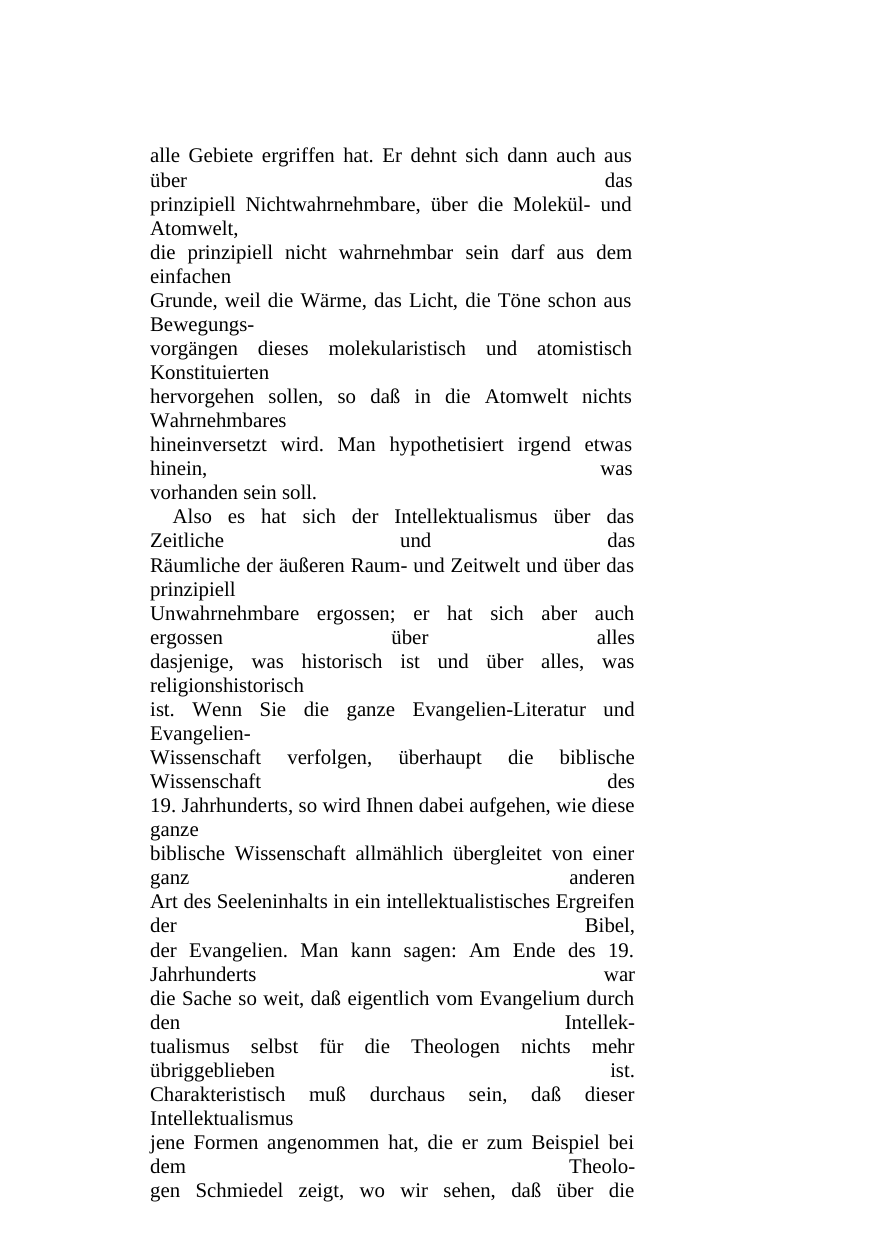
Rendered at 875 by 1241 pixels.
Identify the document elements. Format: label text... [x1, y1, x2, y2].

text Also es hat sich der Intellektualismus über das Zeitliche und das Räumliche der äußeren Raum- und Zeitwelt und über das prinzipiell Unwahrnehmbare ergossen; er hat sich aber auch ergossen über alles dasjenige, was historisch ist und über alles, was religionshistorisch ist. Wenn Sie die ganze Evangelien-Literatur und Evangelien- Wissenschaft verfolgen, überhaupt die biblische Wissenschaft des 19. Jahrhunderts, so wird Ihnen dabei aufgehen, wie diese ganze biblische Wissenschaft allmählich übergleitet von einer ganz anderen Art des Seeleninhalts in ein intellektualistisches Ergreifen der Bibel, der Evangelien. Man kann sagen: Am Ende des 19. Jahrhunderts war die Sache so weit, daß eigentlich vom Evangelium durch den Intellek- tualismus selbst für die Theologen nichts mehr übriggeblieben ist. Charakteristisch muß durchaus sein, daß dieser Intellektualismus jene Formen angenommen hat, die er zum Beispiel bei dem Theolo- gen Schmiedel zeigt, wo wir sehen, daß über die [150, 504, 635, 1202]
text alle Gebiete ergriffen hat. Er dehnt sich dann auch aus über das prinzipiell Nichtwahrnehmbare, über die Molekül- und Atomwelt, die prinzipiell nicht wahrnehmbar sein darf aus dem einfachen Grunde, weil die Wärme, das Licht, die Töne schon aus Bewegungs- vorgängen dieses molekularistisch und atomistisch Konstituierten hervorgehen sollen, so daß in die Atomwelt nichts Wahrnehmbares hineinversetzt wird. Man hypothetisiert irgend etwas hinein, was vorhanden sein soll. [150, 143, 632, 504]
